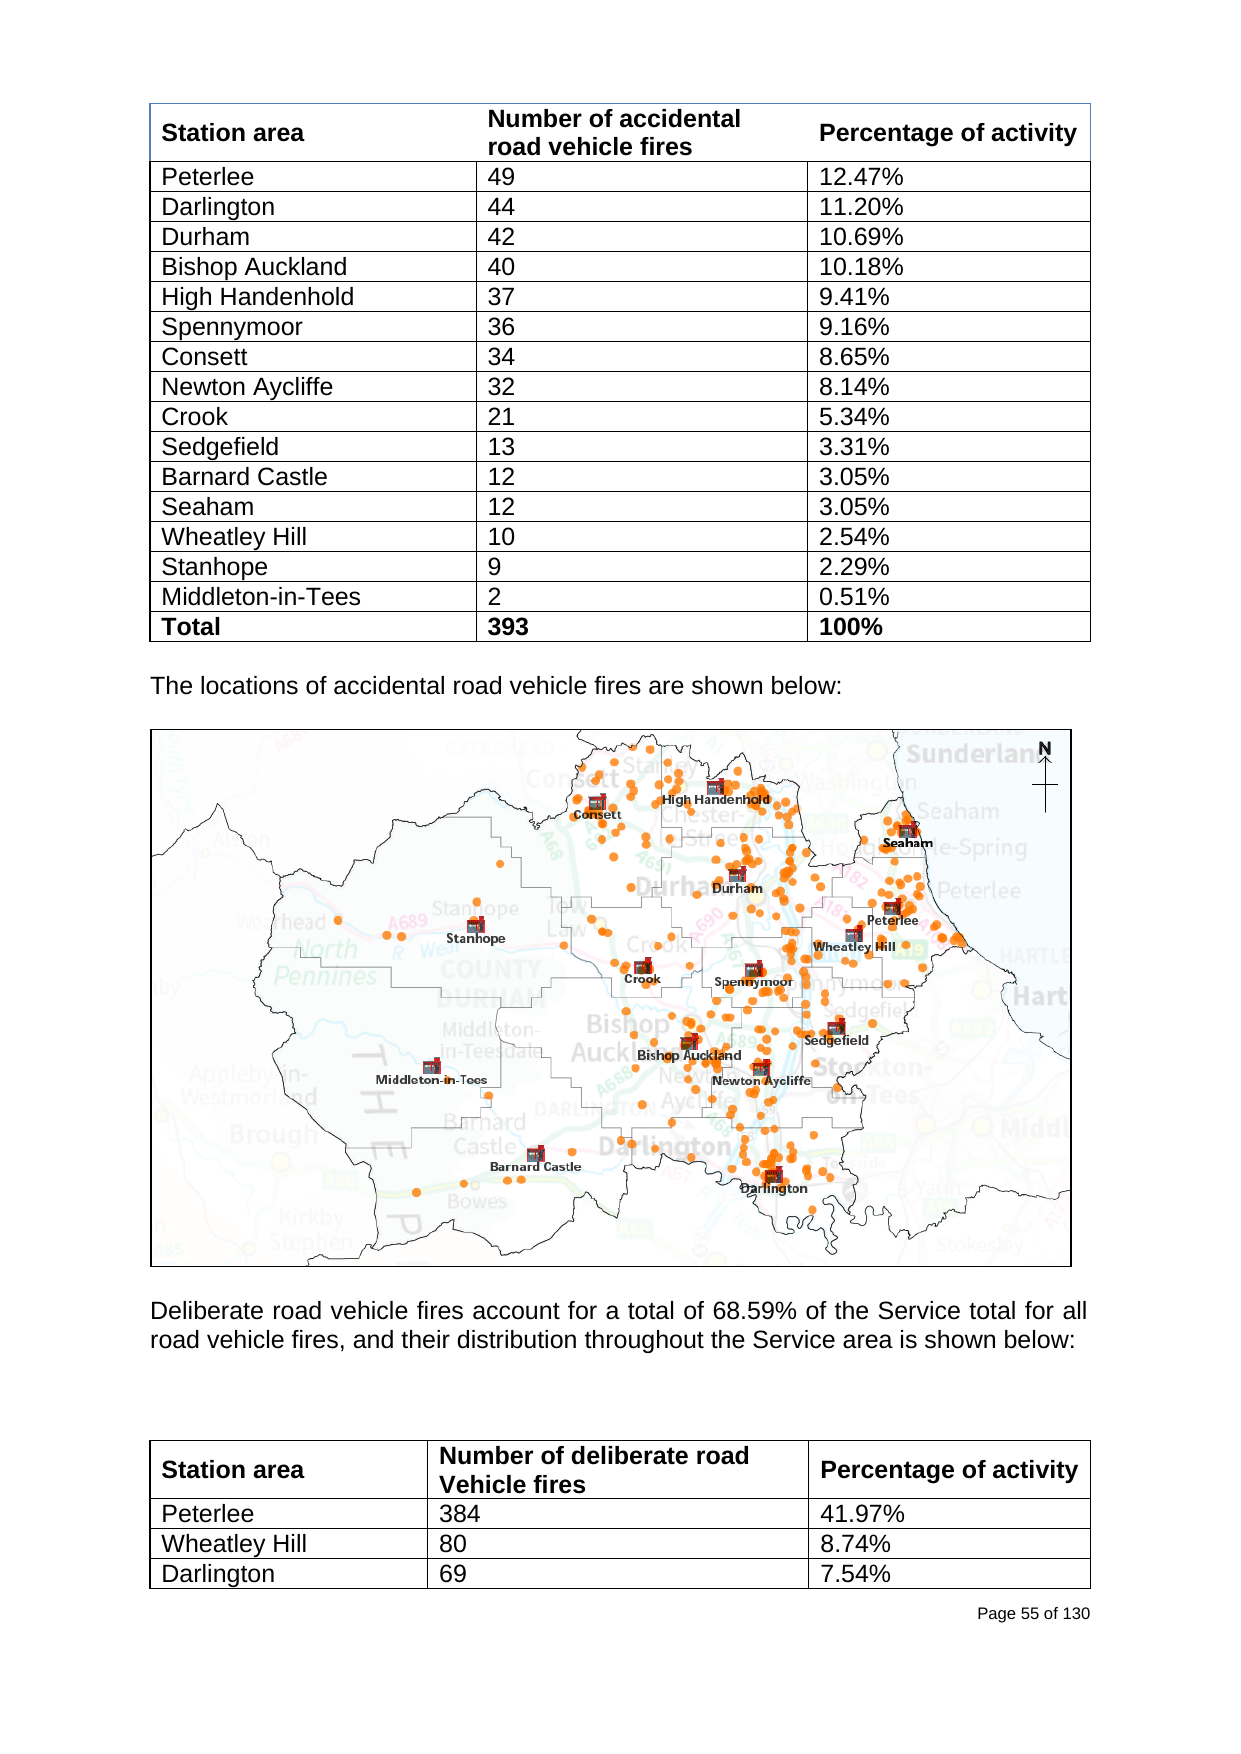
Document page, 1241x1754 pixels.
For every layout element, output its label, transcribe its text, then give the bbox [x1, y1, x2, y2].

table_cell Sedgefield [151, 432, 476, 461]
table_cell 41.97% [809, 1499, 1090, 1528]
table_cell Newton Aycliffe [151, 372, 476, 401]
table_header Number of accidental road vehicle fires [476, 104, 808, 161]
table_cell Peterlee [151, 1499, 427, 1528]
text Deliberate road vehicle fires account for a total of 68.59% of the Service total for all road vehicle fires, and their distribution throughout the Service area is shown below: [150, 1296, 1090, 1353]
table_cell Seaham [151, 492, 476, 521]
table_cell 40 [477, 252, 807, 281]
table_cell 12 [477, 462, 807, 491]
table_cell Stanhope [151, 552, 476, 581]
table_cell Wheatley Hill [151, 1529, 427, 1558]
table_cell Darlington [151, 1559, 427, 1588]
table_cell Peterlee [151, 162, 476, 191]
table_cell Darlington [151, 192, 476, 221]
table_cell 393 [477, 612, 807, 641]
table_cell Crook [151, 402, 476, 431]
table_cell 9 [477, 552, 807, 581]
table_cell Barnard Castle [151, 462, 476, 491]
table_cell 34 [477, 342, 807, 371]
table_cell High Handenhold [151, 282, 476, 311]
table_cell 80 [428, 1529, 808, 1558]
table_cell 12.47% [808, 162, 1090, 191]
table_cell 21 [477, 402, 807, 431]
table_cell 8.65% [808, 342, 1090, 371]
table_cell Middleton-in-Tees [151, 582, 476, 611]
table_cell 2 [477, 582, 807, 611]
text The locations of accidental road vehicle fires are shown below: [150, 671, 1090, 700]
table_cell 44 [477, 192, 807, 221]
table_cell Wheatley Hill [151, 522, 476, 551]
table_cell Consett [151, 342, 476, 371]
table_cell 8.74% [809, 1529, 1090, 1558]
table_cell 5.34% [808, 402, 1090, 431]
table_cell 3.05% [808, 492, 1090, 521]
table_cell Durham [151, 222, 476, 251]
table_cell 8.14% [808, 372, 1090, 401]
table_cell Bishop Auckland [151, 252, 476, 281]
table_cell 10 [477, 522, 807, 551]
table_cell 37 [477, 282, 807, 311]
table_cell 9.16% [808, 312, 1090, 341]
table_cell 0.51% [808, 582, 1090, 611]
table_header Station area [151, 1441, 427, 1498]
table_cell 10.18% [808, 252, 1090, 281]
table_cell 32 [477, 372, 807, 401]
table_cell 13 [477, 432, 807, 461]
table_cell 100% [808, 612, 1090, 641]
table_cell 7.54% [809, 1559, 1090, 1588]
table_header Percentage of activity [809, 1441, 1090, 1498]
table_cell 49 [477, 162, 807, 191]
table_cell Total [151, 612, 476, 641]
table_cell 3.31% [808, 432, 1090, 461]
table_cell 69 [428, 1559, 808, 1588]
table_cell 3.05% [808, 462, 1090, 491]
table_cell 384 [428, 1499, 808, 1528]
table_cell Spennymoor [151, 312, 476, 341]
table_header Station area [151, 104, 476, 161]
table_cell 12 [477, 492, 807, 521]
table_cell 42 [477, 222, 807, 251]
table_cell 9.41% [808, 282, 1090, 311]
table_cell 11.20% [808, 192, 1090, 221]
table_cell 2.29% [808, 552, 1090, 581]
table_cell 10.69% [808, 222, 1090, 251]
table_cell 2.54% [808, 522, 1090, 551]
table_header Percentage of activity [808, 104, 1090, 161]
table_header Number of deliberate road Vehicle fires [428, 1441, 808, 1498]
table_cell 36 [477, 312, 807, 341]
